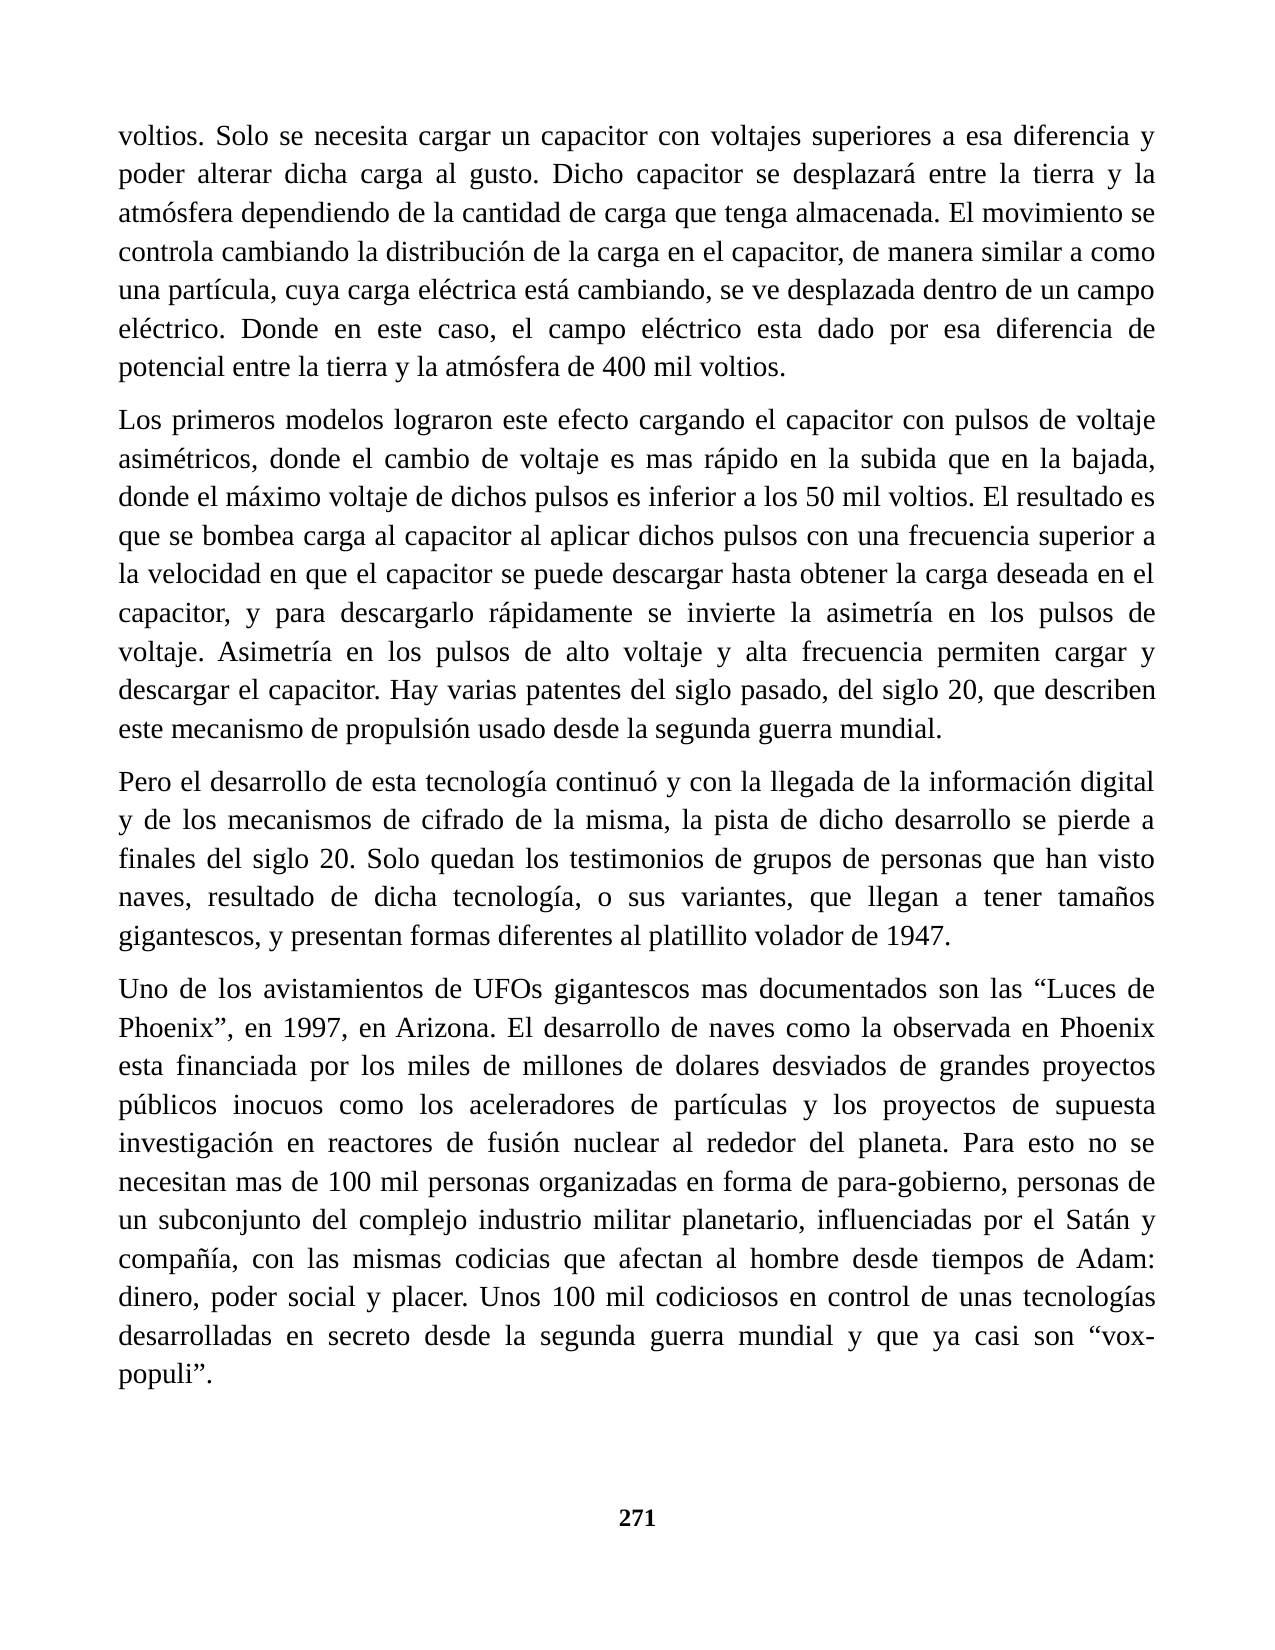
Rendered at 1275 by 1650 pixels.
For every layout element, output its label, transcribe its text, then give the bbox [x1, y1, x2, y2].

text Los primeros modelos lograron este efecto cargando el capacitor con pulsos de voltaje asimétricos, donde el cambio de voltaje es mas rápido en la subida que en la bajada, donde el máximo voltaje de dichos pulsos es inferior a los 50 mil voltios. El resultado es que se bombea carga al capacitor al aplicar dichos pulsos con una frecuencia superior a la velocidad en que el capacitor se puede descargar hasta obtener la carga deseada en el capacitor, y para descargarlo rápidamente se invierte la asimetría en los pulsos de voltaje. Asimetría en los pulsos de alto voltaje y alta frecuencia permiten cargar y descargar el capacitor. Hay varias patentes del siglo pasado, del siglo 20, que describen este mecanismo de propulsión usado desde la segunda guerra mundial. [118, 402, 1157, 744]
text voltios. Solo se necesita cargar un capacitor con voltajes superiores a esa diferencia y poder alterar dicha carga al gusto. Dicho capacitor se desplazará entre la tierra y la atmósfera dependiendo de la cantidad de carga que tenga almacenada. El movimiento se controla cambiando la distribución de la carga en el capacitor, de manera similar a como una partícula, cuya carga eléctrica está cambiando, se ve desplazada dentro de un campo eléctrico. Donde en este caso, el campo eléctrico esta dado por esa diferencia de potencial entre la tierra y la atmósfera de 400 mil voltios. [118, 118, 1157, 383]
text Uno de los avistamientos de UFOs gigantescos mas documentados son las “Luces de Phoenix”, en 1997, en Arizona. El desarrollo de naves como la observada en Phoenix esta financiada por los miles de millones de dolares desviados de grandes proyectos públicos inocuos como los aceleradores de partículas y los proyectos de supuesta investigación en reactores de fusión nuclear al rededor del planeta. Para esto no se necesitan mas de 100 mil personas organizadas en forma de para-gobierno, personas de un subconjunto del complejo industrio militar planetario, influenciadas por el Satán y compañía, con las mismas codicias que afectan al hombre desde tiempos de Adam: dinero, poder social y placer. Unos 100 mil codiciosos en control de unas tecnologías desarrolladas en secreto desde la segunda guerra mundial y que ya casi son “vox-populi”. [118, 971, 1157, 1390]
text Pero el desarrollo de esta tecnología continuó y con la llegada de la información digital y de los mecanismos de cifrado de la misma, la pista de dicho desarrollo se pierde a finales del siglo 20. Solo quedan los testimonios de grupos de personas que han visto naves, resultado de dicha tecnología, o sus variantes, que llegan a tener tamaños gigantescos, y presentan formas diferentes al platillito volador de 1947. [118, 764, 1157, 952]
